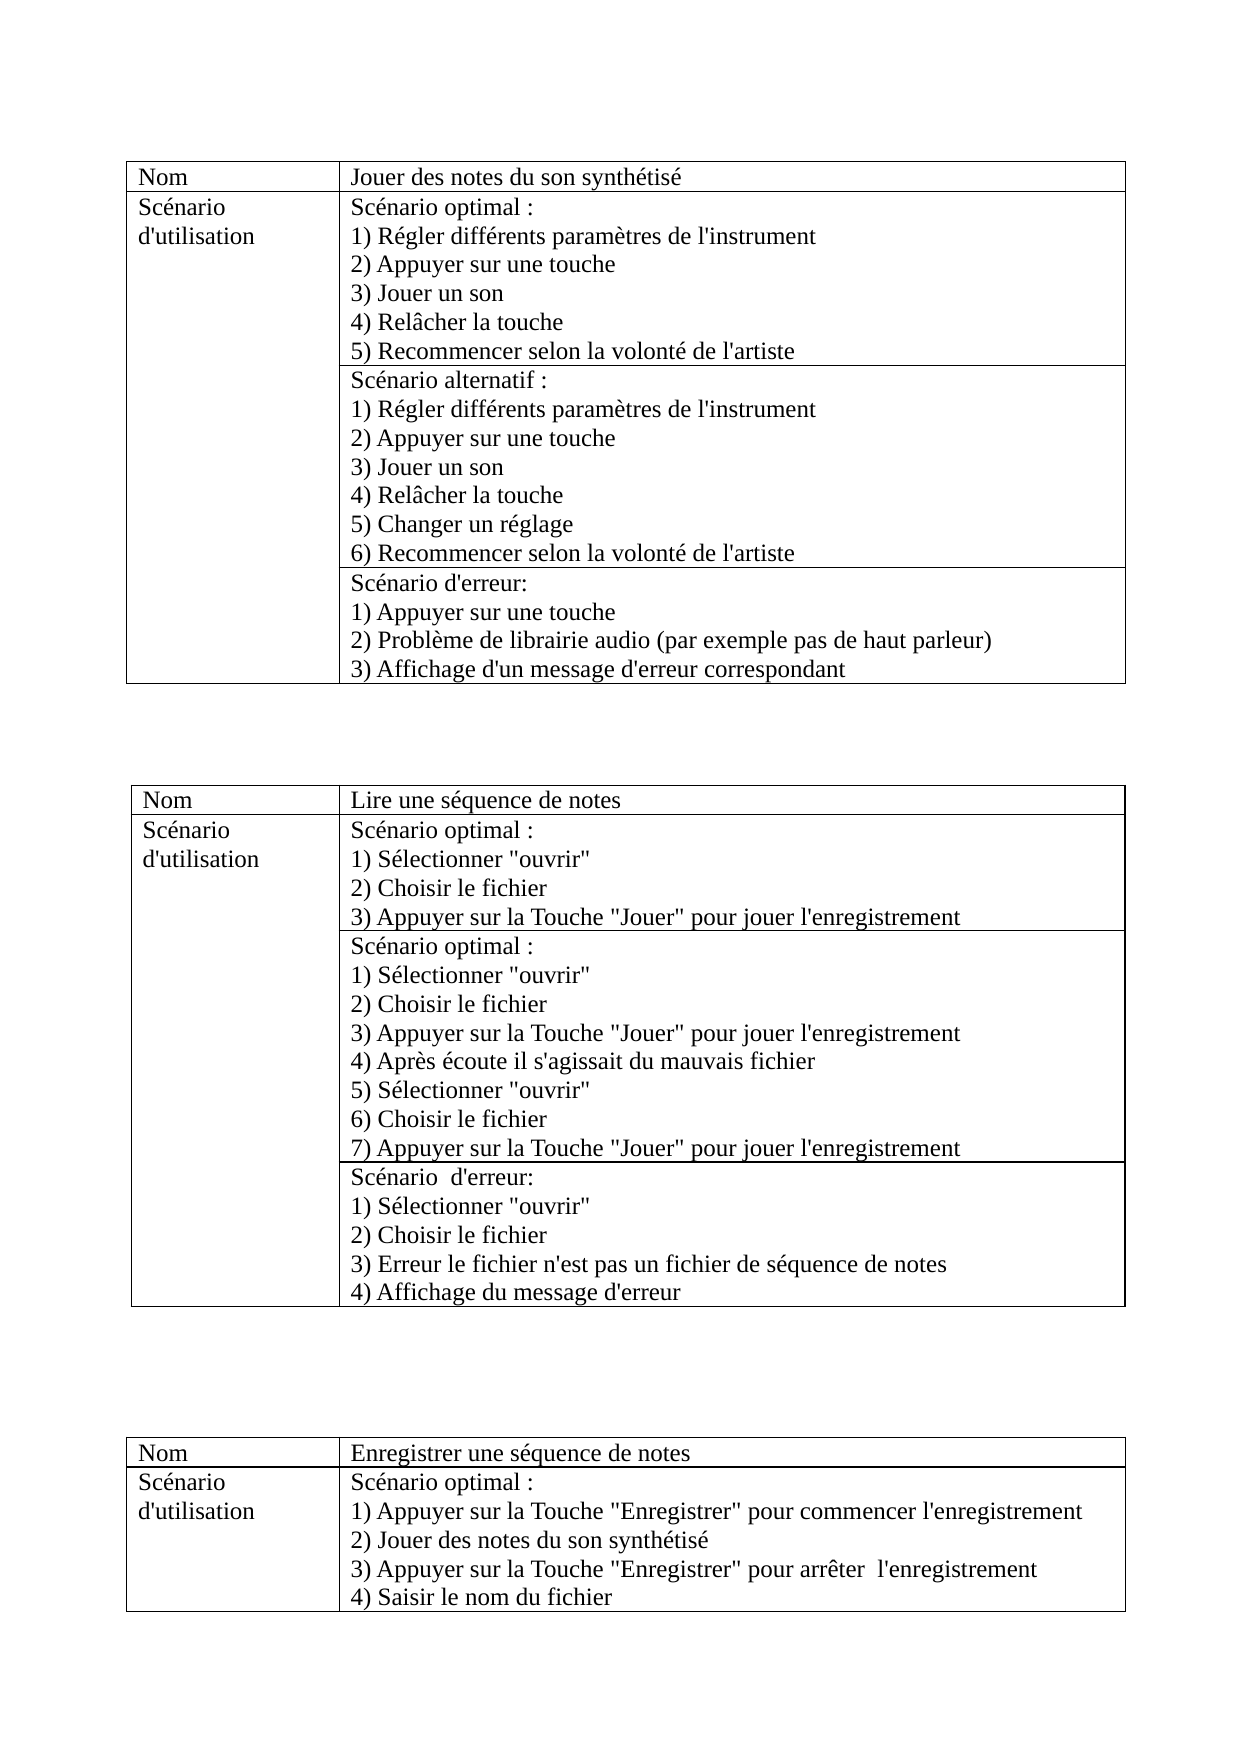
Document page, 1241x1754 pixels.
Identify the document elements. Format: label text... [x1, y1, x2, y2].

table_header Nom [132, 786, 339, 814]
table_cell Scénario optimal : 1) Appuyer sur la Touche "Enregistrer" pour commencer l'enregistrement 2) Jouer des notes du son synthétisé 3) Appuyer sur la Touche "Enregistrer" pour arrêter l'enregistrement 4) Saisir le nom du fichier [340, 1468, 1125, 1611]
table_cell Scénario d'utilisation [132, 815, 339, 1306]
table_header Jouer des notes du son synthétisé [340, 162, 1125, 191]
table_cell Scénario d'erreur: 1) Appuyer sur une touche 2) Problème de librairie audio (par exemple pas de haut parleur) 3) Affichage d'un message d'erreur correspondant [340, 568, 1125, 683]
table_cell Scénario optimal : 1) Régler différents paramètres de l'instrument 2) Appuyer sur une touche 3) Jouer un son 4) Relâcher la touche 5) Recommencer selon la volonté de l'artiste [340, 192, 1125, 364]
table_cell Scénario d'utilisation [127, 192, 339, 683]
table_header Enregistrer une séquence de notes [340, 1438, 1125, 1466]
table_cell Scénario d'erreur: 1) Sélectionner "ouvrir" 2) Choisir le fichier 3) Erreur le fichier n'est pas un fichier de séquence de notes 4) Affichage du message d'erreur [340, 1163, 1124, 1306]
table_header Nom [127, 1438, 339, 1466]
table_cell Scénario alternatif : 1) Régler différents paramètres de l'instrument 2) Appuyer sur une touche 3) Jouer un son 4) Relâcher la touche 5) Changer un réglage 6) Recommencer selon la volonté de l'artiste [340, 366, 1125, 567]
table_cell Scénario d'utilisation [127, 1468, 339, 1611]
table_header Lire une séquence de notes [340, 786, 1124, 814]
table_cell Scénario optimal : 1) Sélectionner "ouvrir" 2) Choisir le fichier 3) Appuyer sur la Touche "Jouer" pour jouer l'enregistrement 4) Après écoute il s'agissait du mauvais fichier 5) Sélectionner "ouvrir" 6) Choisir le fichier 7) Appuyer sur la Touche "Jouer" pour jouer l'enregistrement [340, 931, 1124, 1161]
table_cell Scénario optimal : 1) Sélectionner "ouvrir" 2) Choisir le fichier 3) Appuyer sur la Touche "Jouer" pour jouer l'enregistrement [340, 815, 1124, 930]
table_header Nom [127, 162, 339, 191]
